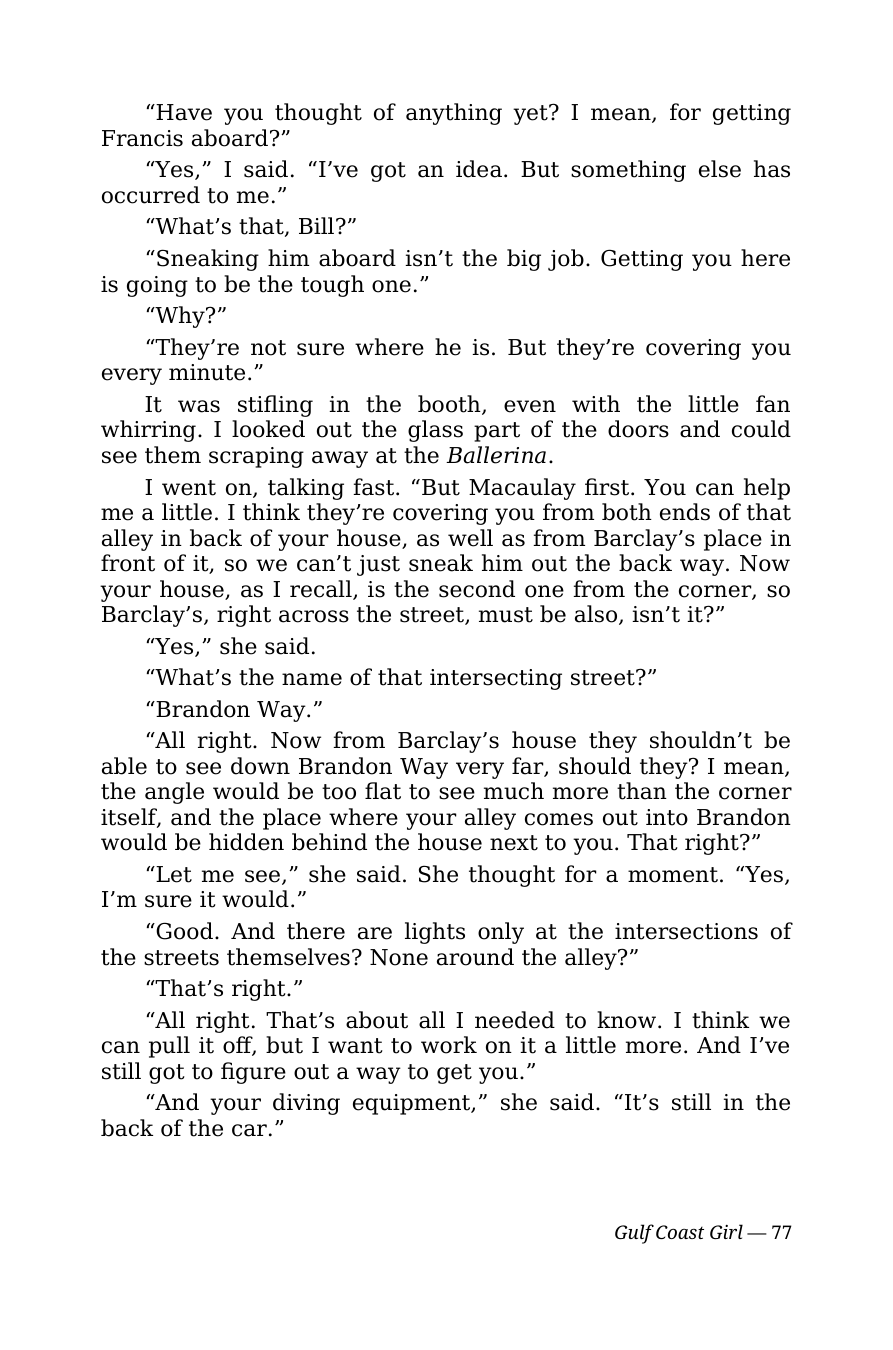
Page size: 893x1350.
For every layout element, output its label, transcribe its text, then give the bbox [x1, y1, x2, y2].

text “All right. That’s about all I needed to know. I think we can pull it off, but I want to work on it a little more. And I’ve still got to figure out a way to get you.” [101, 1008, 792, 1084]
text “Yes,” she said. [101, 634, 792, 659]
text “Sneaking him aboard isn’t the big job. Getting you here is going to be the tough one.” [101, 246, 792, 297]
text “Brandon Way.” [101, 697, 792, 722]
text It was stifling in the booth, even with the little fan whirring. I looked out the glass part of the doors and could see them scraping away at the Ballerina. [101, 392, 792, 468]
text “That’s right.” [101, 976, 792, 1002]
text “Why?” [101, 303, 792, 329]
text “They’re not sure where he is. But they’re covering you every minute.” [101, 335, 792, 386]
text “What’s that, Bill?” [101, 215, 792, 240]
text I went on, talking fast. “But Macaulay first. You can help me a little. I think they’re covering you from both ends of that alley in back of your house, as well as from Barclay’s place in front of it, so we can’t just sneak him out the back way. Now your house, as I recall, is the second one from the corner, so Barclay’s, right across the street, must be also, isn’t it?” [101, 474, 792, 628]
text “Yes,” I said. “I’ve got an idea. But something else has occurred to me.” [101, 158, 792, 209]
text “Good. And there are lights only at the intersections of the streets themselves? None around the alley?” [101, 919, 792, 970]
text “Let me see,” she said. She thought for a moment. “Yes, I’m sure it would.” [101, 862, 792, 913]
text “What’s the name of that intersecting street?” [101, 665, 792, 691]
text “And your diving equipment,” she said. “It’s still in the back of the car.” [101, 1090, 792, 1141]
text “All right. Now from Barclay’s house they shouldn’t be able to see down Brandon Way very far, should they? I mean, the angle would be too flat to see much more than the corner itself, and the place where your alley comes out into Brandon would be hidden behind the house next to you. That right?” [101, 728, 792, 856]
text “Have you thought of anything yet? I mean, for getting Francis aboard?” [101, 101, 792, 152]
